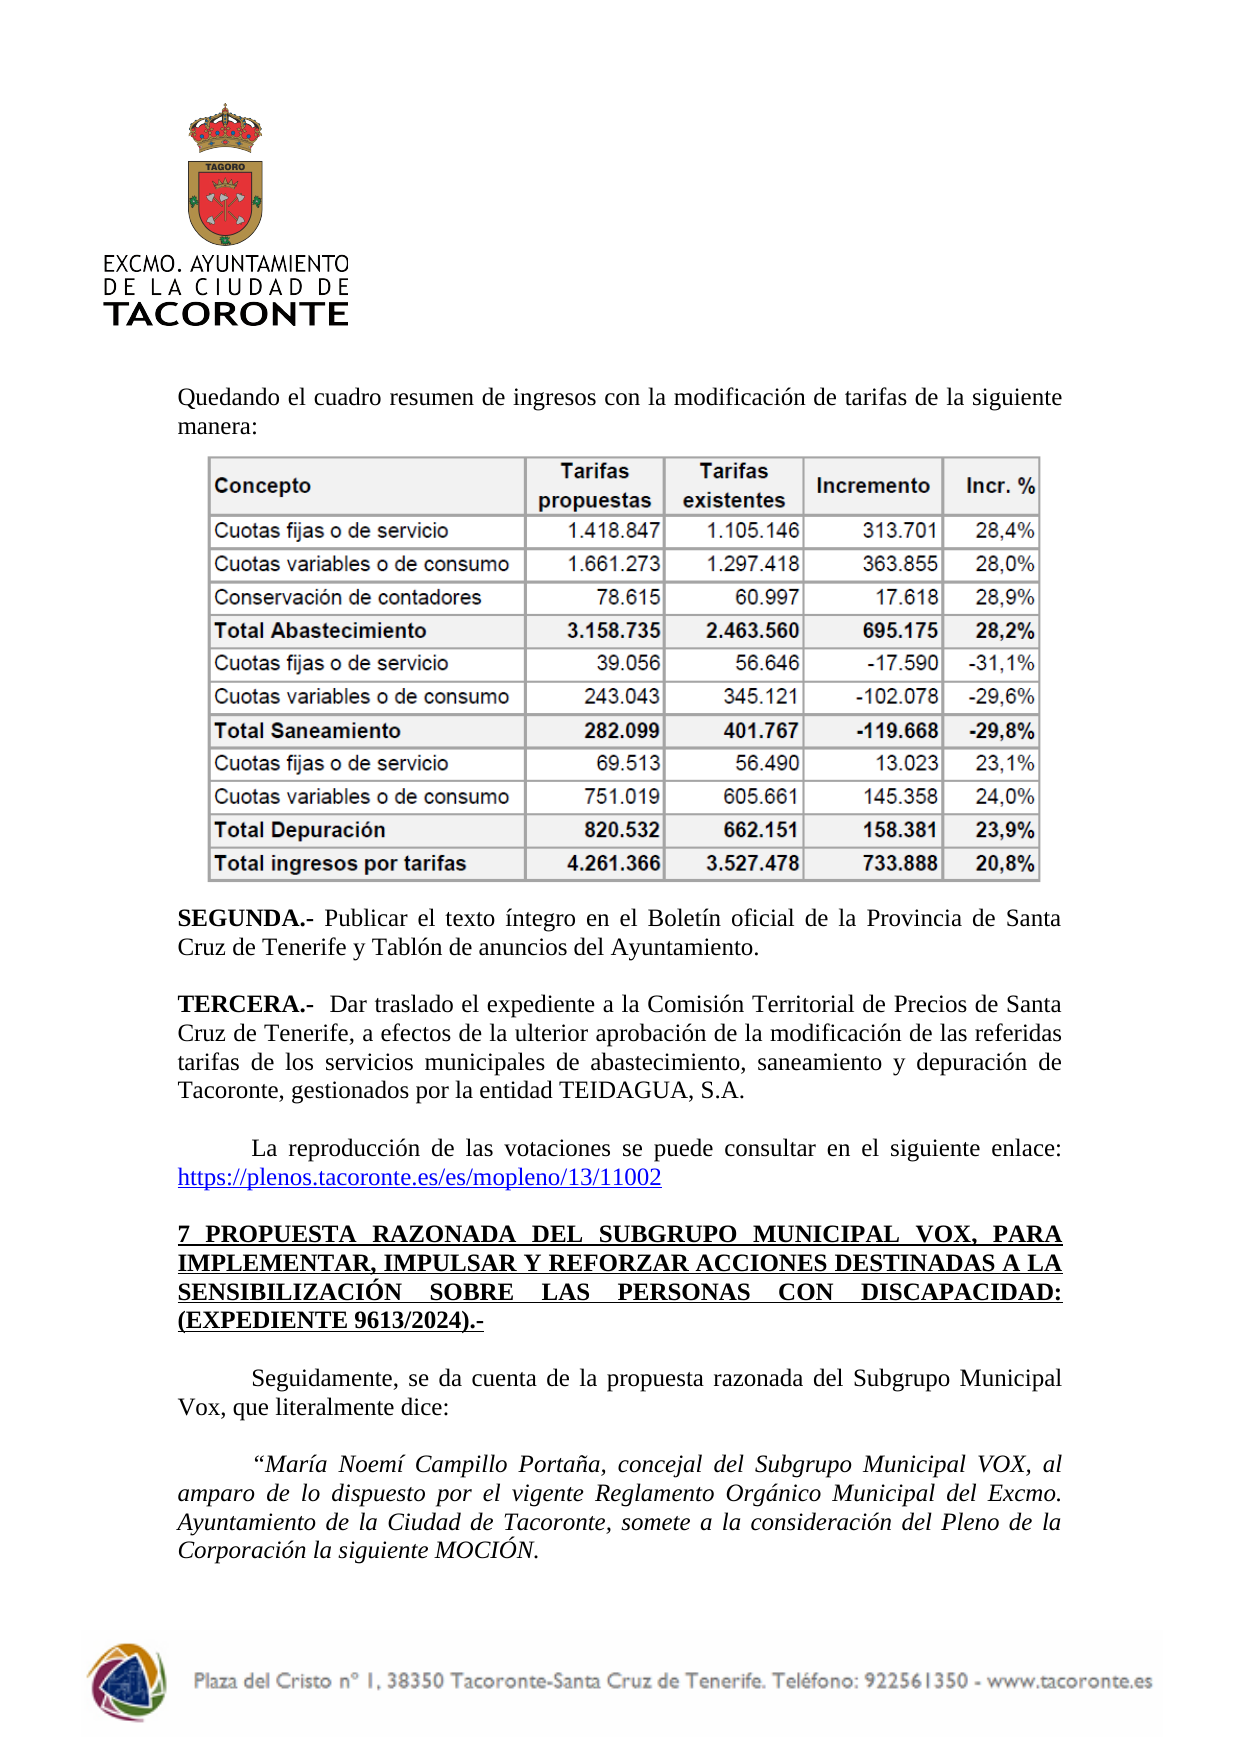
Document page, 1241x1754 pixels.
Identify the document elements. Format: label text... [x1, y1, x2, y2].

text 7 PROPUESTA RAZONADA DEL SUBGRUPO MUNICIPAL VOX, PARA [177, 1219, 1063, 1244]
text (EXPEDIENTE 9613/2024).- [177, 1303, 1063, 1334]
text IMPLEMENTAR, IMPULSAR Y REFORZAR ACCIONES DESTINADAS A LA [177, 1245, 1063, 1273]
text Quedando el cuadro resumen de ingresos con la modificación de tarifas de la siguiente manera: [177, 382, 1063, 439]
text Seguidamente, se da cuenta de la propuesta razonada del Subgrupo Municipal Vox, que literalmente dice: [177, 1363, 1063, 1421]
picture [191, 447, 1054, 904]
text SEGUNDA.- Publicar el texto íntegro en el Boletín oficial de la Provincia de Santa Cruz de Tenerife y Tablón de anuncios del Ayuntamiento. [177, 439, 1063, 961]
picture [80, 1630, 1163, 1737]
text TERCERA.- Dar traslado el expediente a la Comisión Territorial de Precios de Santa Cruz de Tenerife, a efectos de la ulterior aprobación de la modificación de las referidas tarifas de los servicios municipales de abastecimiento, saneamiento y depuración de Tacoronte, gestionados por la entidad TEIDAGUA, S.A. [177, 989, 1063, 1104]
text “María Noemí Campillo Portaña, concejal del Subgrupo Municipal VOX, al amparo de lo dispuesto por el vigente Reglamento Orgánico Municipal del Excmo. Ayuntamiento de la Ciudad de Tacoronte, somete a la consideración del Pleno de la Corporación la siguiente MOCIÓN. [177, 1449, 1063, 1564]
text La reproducción de las votaciones se puede consultar en el siguiente enlace: https://plenos.tacoronte.es/es/mopleno/13/11002 [177, 1133, 1063, 1191]
text SENSIBILIZACIÓN SOBRE LAS PERSONAS CON DISCAPACIDAD: [177, 1274, 1063, 1302]
picture [103, 103, 348, 326]
